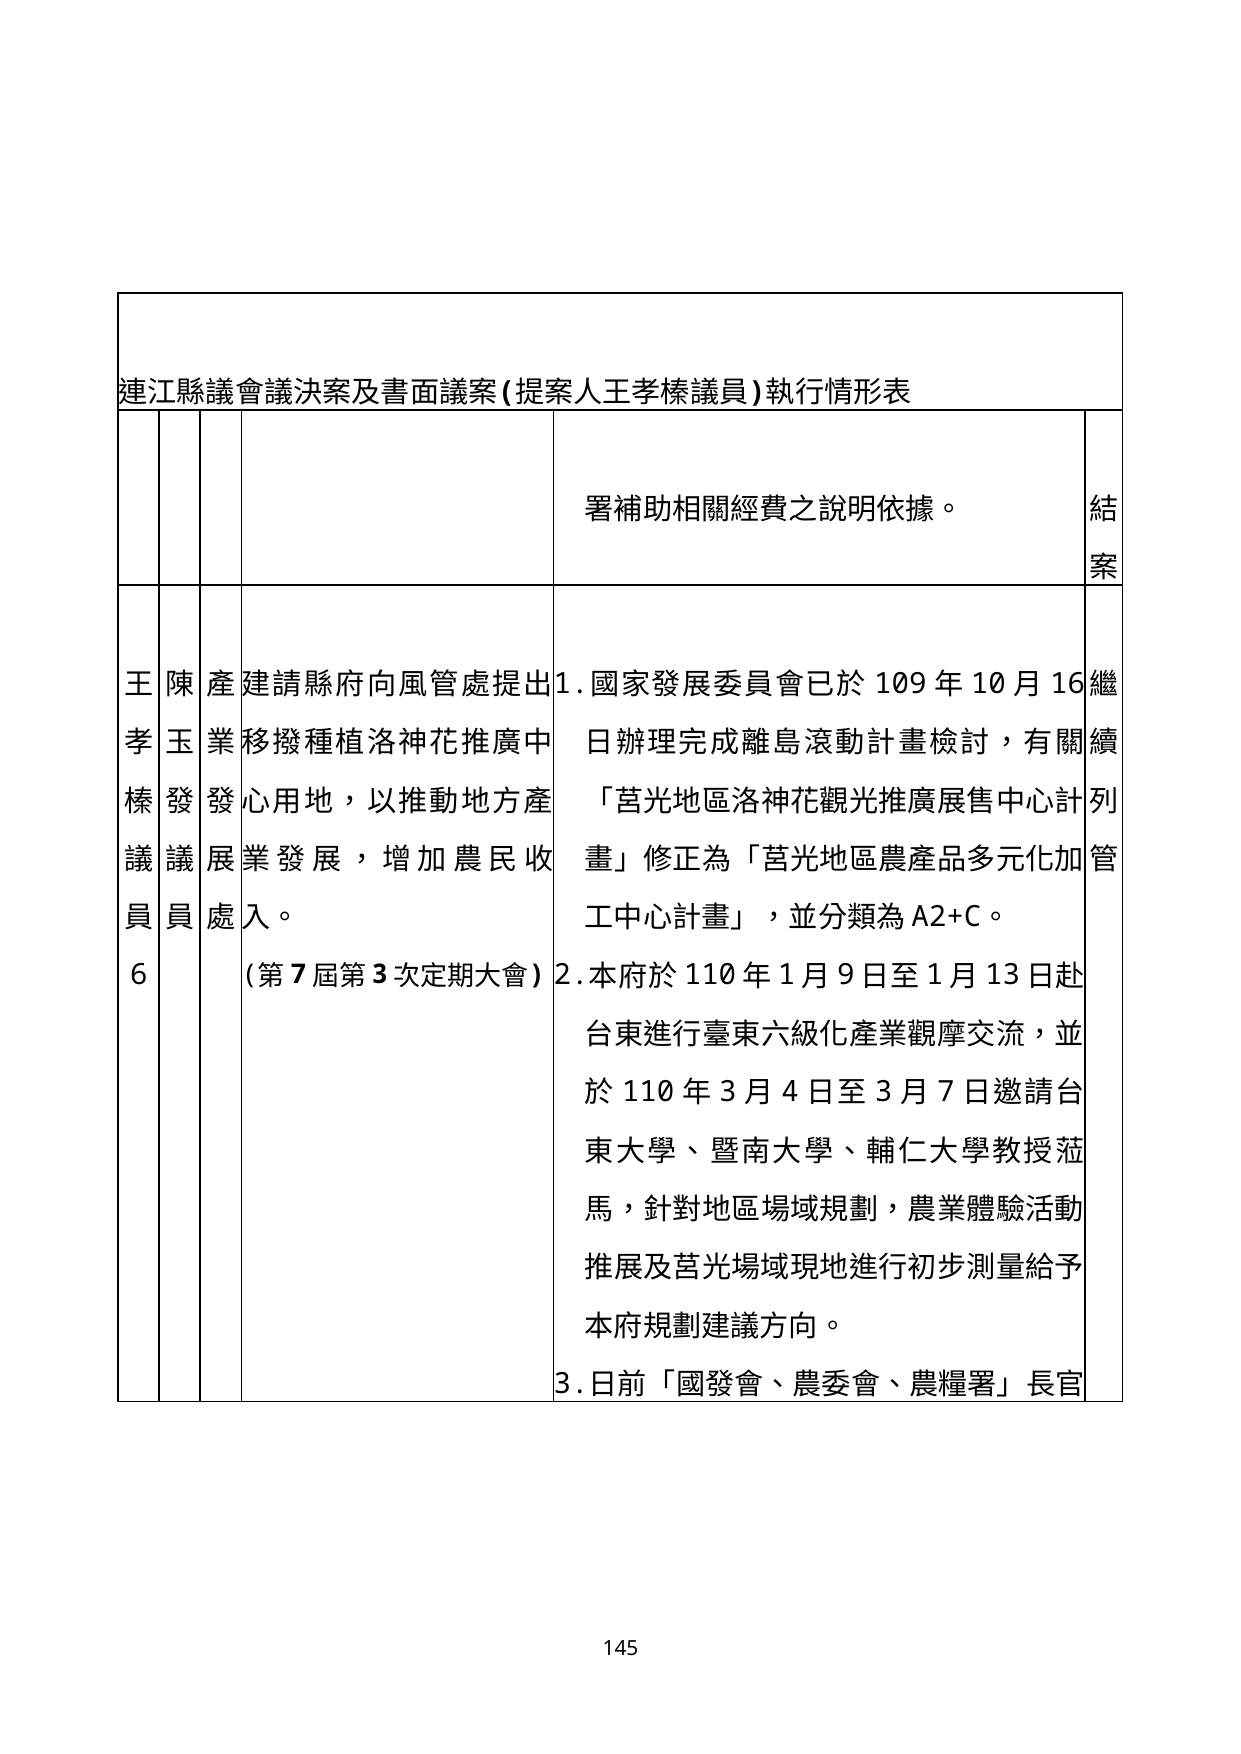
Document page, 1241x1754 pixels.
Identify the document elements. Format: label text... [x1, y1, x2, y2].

table_cell 署補助相關經費之說明依據。 [554, 411, 1084, 584]
table_cell 1.國家發展委員會已於109年10月16日辦理完成離島滾動計畫檢討，有關「莒光地區洛神花觀光推廣展售中心計畫」修正為「莒光地區農產品多元化加工中心計畫」，並分類為A2+C。 2.本府於110年1月9日至1月13日赴台東進行臺東六級化產業觀摩交流，並於110年3月4日至3月7日邀請台東大學、暨南大學、輔仁大學教授蒞馬，針對地區場域規劃，農業體驗活動推展及莒光場域現地進行初步測量給予本府規劃建議方向。 3.日前「國發會、農委會、農糧署」長官 [554, 586, 1084, 1401]
table_cell 陳玉發議員 [160, 586, 199, 1401]
table_cell [242, 411, 553, 584]
table_cell [160, 411, 199, 584]
table_cell [119, 411, 158, 584]
table_cell [201, 411, 241, 584]
table_cell 結案 [1086, 411, 1122, 584]
table_cell 王孝榛議員6 [119, 586, 158, 1401]
table_cell 建請縣府向風管處提出移撥種植洛神花推廣中心用地，以推動地方產業發展，增加農民收入。 (第7屆第3次定期大會) [242, 586, 553, 1401]
table_header 連江縣議會議決案及書面議案(提案人王孝榛議員)執行情形表 [119, 294, 1122, 409]
table_cell 產業發展處 [201, 586, 241, 1401]
table_cell 繼續列管 [1086, 586, 1122, 1401]
